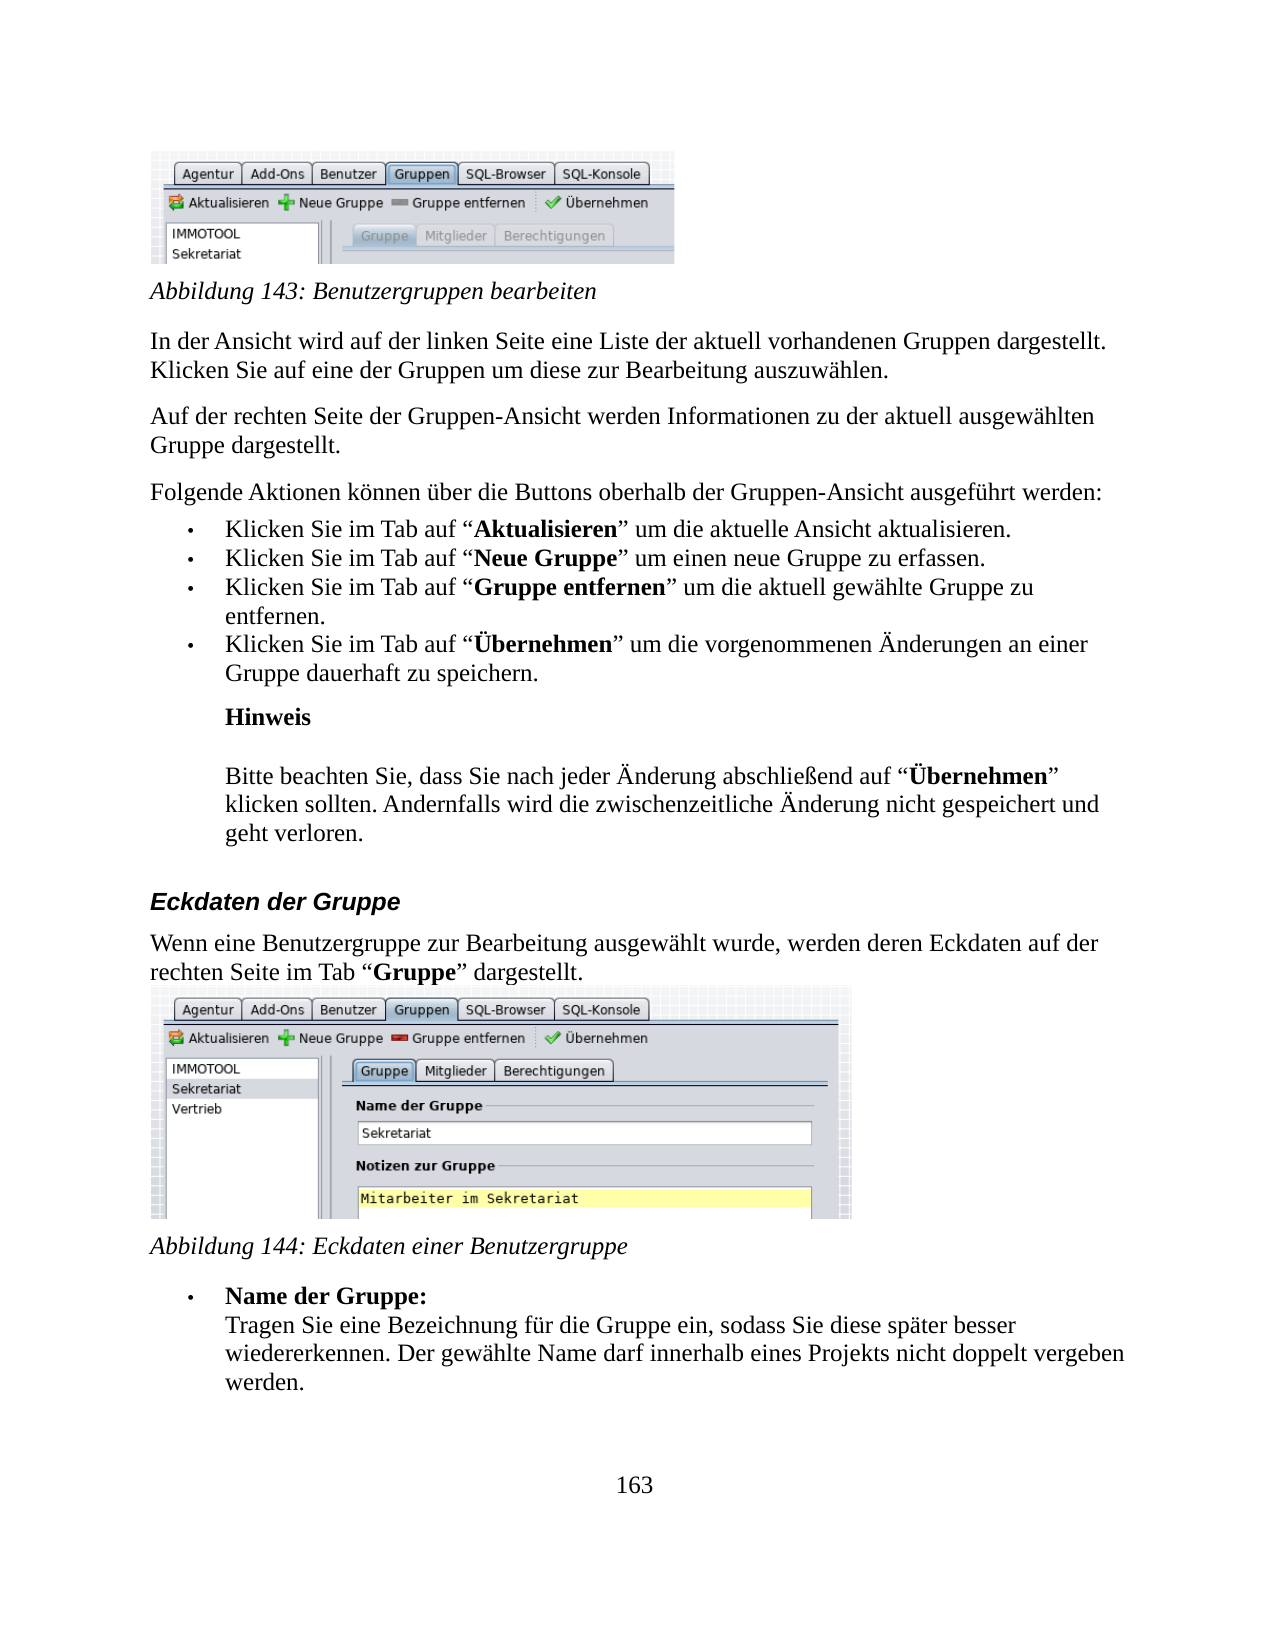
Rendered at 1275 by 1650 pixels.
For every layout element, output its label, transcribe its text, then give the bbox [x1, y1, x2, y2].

text Abbildung 144: Eckdaten einer Benutzergruppe [150, 1231, 1125, 1259]
text Bitte beachten Sie, dass Sie nach jeder Änderung abschließend auf “Übernehmen” klicken sollten. Andernfalls wird die zwischenzeitliche Änderung nicht gespeichert und geht verloren. [225, 761, 1125, 847]
text Abbildung 143: Benutzergruppen bearbeiten [150, 276, 1125, 304]
text In der Ansicht wird auf der linken Seite eine Liste der aktuell vorhandenen Gruppen dargestellt. Klicken Sie auf eine der Gruppen um diese zur Bearbeitung auszuwählen. [150, 326, 1125, 383]
list Klicken Sie im Tab auf “Übernehmen” um die vorgenommenen Änderungen an einer Gruppe dauerhaft zu speichern. [187, 629, 1125, 687]
subtitle Eckdaten der Gruppe [150, 887, 1125, 916]
text Folgende Aktionen können über die Buttons oberhalb der Gruppen-Ansicht ausgeführt werden: [150, 477, 1125, 506]
list Klicken Sie im Tab auf “Gruppe entfernen” um die aktuell gewählte Gruppe zu entfernen. [187, 572, 1125, 629]
list Klicken Sie im Tab auf “Neue Gruppe” um einen neue Gruppe zu erfassen. [187, 543, 1125, 572]
text Hinweis [225, 702, 1125, 731]
list Name der Gruppe: Tragen Sie eine Bezeichnung für die Gruppe ein, sodass Sie diese später besser wiedererkennen. Der gewählte Name darf innerhalb eines Projekts nicht doppelt vergeben werden. [187, 1281, 1125, 1396]
picture [150, 985, 852, 1219]
list Klicken Sie im Tab auf “Aktualisieren” um die aktuelle Ansicht aktualisieren. [187, 514, 1125, 543]
picture [150, 150, 675, 264]
text Auf der rechten Seite der Gruppen-Ansicht werden Informationen zu der aktuell ausgewählten Gruppe dargestellt. [150, 401, 1125, 459]
text Wenn eine Benutzergruppe zur Bearbeitung ausgewählt wurde, werden deren Eckdaten auf der rechten Seite im Tab “Gruppe” dargestellt. [150, 928, 1125, 986]
